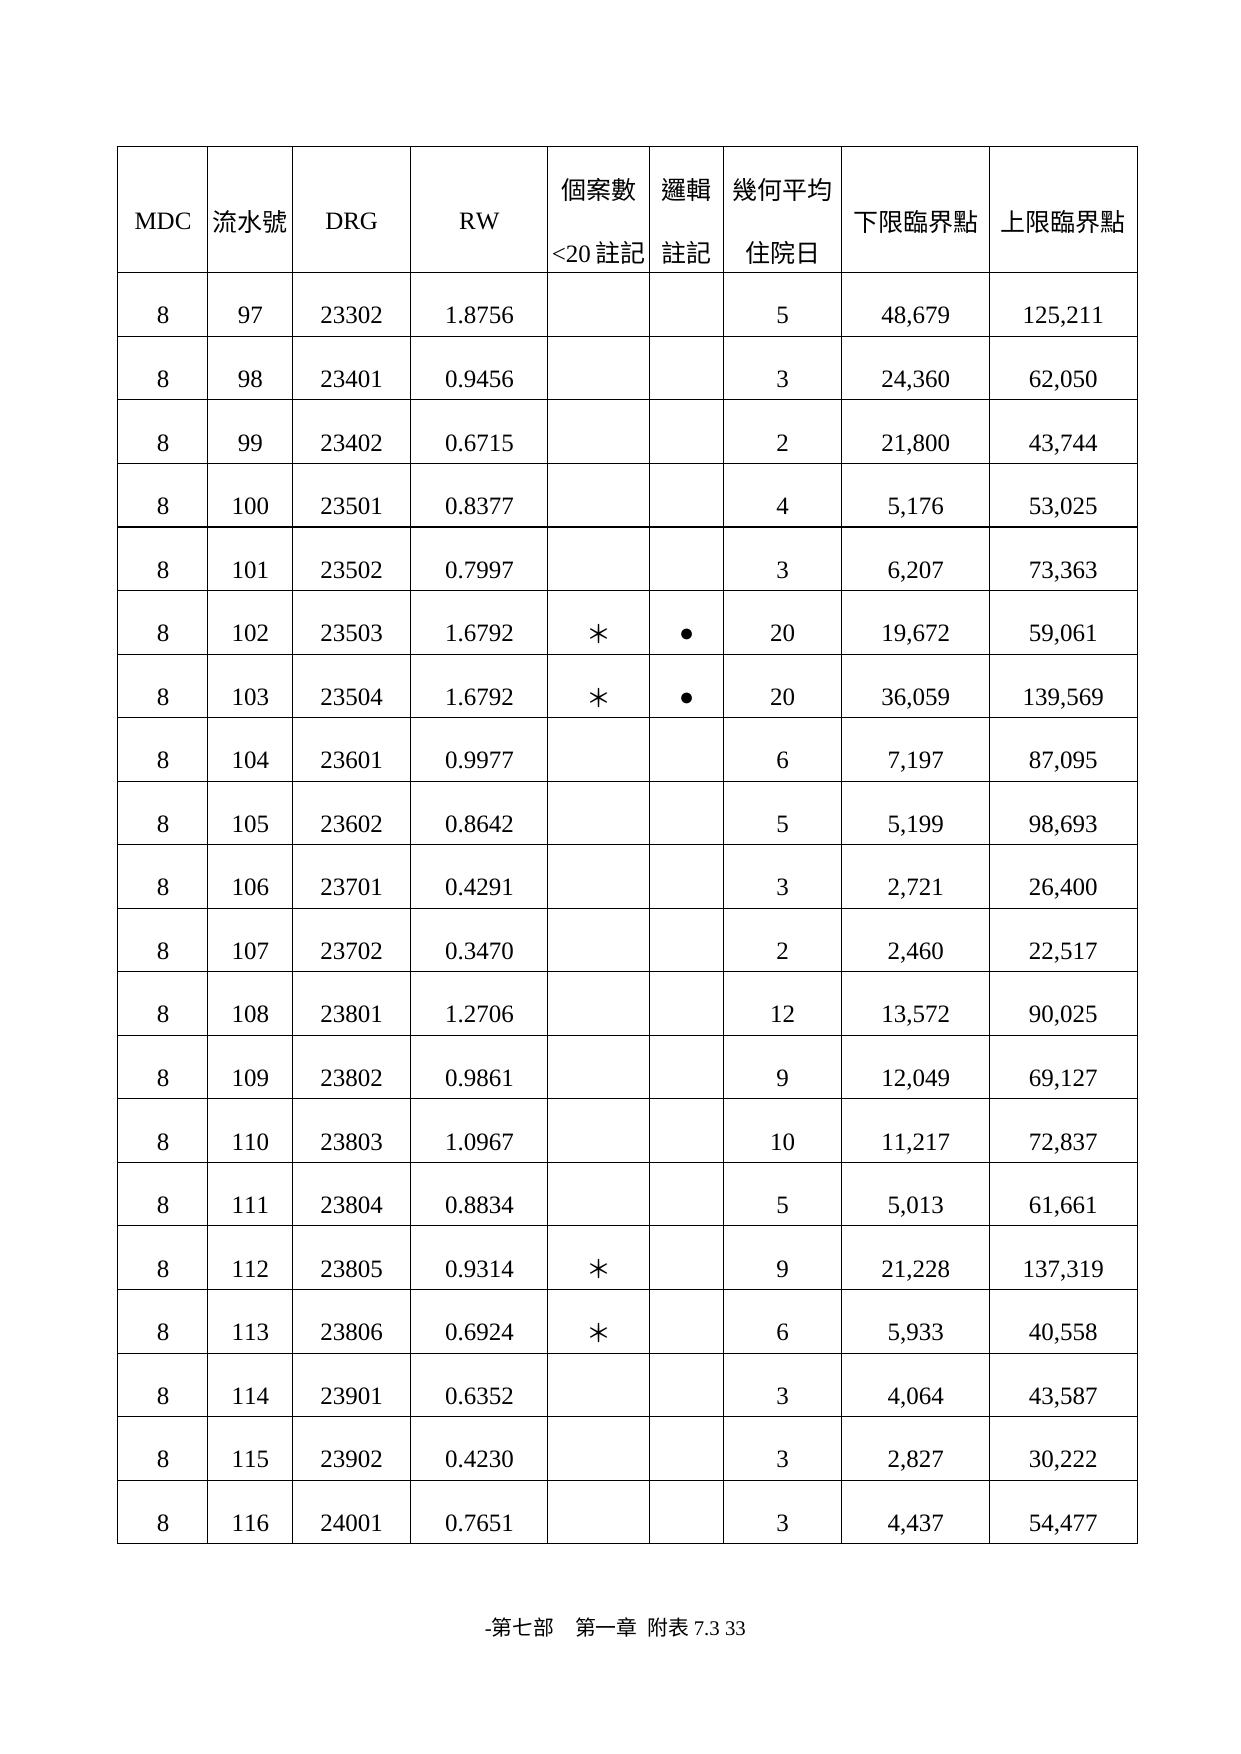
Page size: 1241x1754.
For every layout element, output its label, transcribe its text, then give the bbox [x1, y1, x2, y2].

table_cell ● [650, 591, 723, 653]
table_cell 30,222 [990, 1417, 1137, 1479]
table_header 上限臨界點 [990, 147, 1137, 272]
table_cell [548, 1417, 649, 1479]
table_cell 43,744 [990, 400, 1137, 463]
table_cell 2,460 [842, 909, 989, 971]
table_cell 8 [118, 528, 207, 590]
table_cell 23806 [293, 1290, 410, 1352]
table_cell 13,572 [842, 972, 989, 1035]
table_header 幾何平均 住院日 [724, 147, 841, 272]
table_cell 22,517 [990, 909, 1137, 971]
table_cell 3 [724, 337, 841, 399]
table_cell 1.6792 [411, 655, 547, 717]
table_cell 3 [724, 1481, 841, 1543]
table_cell 137,319 [990, 1226, 1137, 1289]
table_cell 5,199 [842, 782, 989, 844]
table_cell 111 [208, 1163, 292, 1225]
table_cell 98,693 [990, 782, 1137, 844]
table_cell 23805 [293, 1226, 410, 1289]
table_cell 23504 [293, 655, 410, 717]
table_cell 8 [118, 1354, 207, 1416]
table_cell 3 [724, 528, 841, 590]
table_cell 69,127 [990, 1036, 1137, 1098]
table_cell 23601 [293, 718, 410, 781]
table_cell 23501 [293, 464, 410, 526]
table_cell 8 [118, 909, 207, 971]
table_cell 6 [724, 1290, 841, 1352]
table_cell 8 [118, 1163, 207, 1225]
table_cell 24001 [293, 1481, 410, 1543]
table_cell 4,064 [842, 1354, 989, 1416]
table_cell [548, 782, 649, 844]
table_cell 6,207 [842, 528, 989, 590]
table_cell 2 [724, 909, 841, 971]
table_cell 19,672 [842, 591, 989, 653]
table_cell 26,400 [990, 845, 1137, 908]
table_cell [548, 1163, 649, 1225]
table_cell 23402 [293, 400, 410, 463]
table_cell 90,025 [990, 972, 1137, 1035]
table_cell 1.8756 [411, 273, 547, 336]
table_cell 113 [208, 1290, 292, 1352]
table_cell 23901 [293, 1354, 410, 1416]
table_cell [650, 273, 723, 336]
table_cell 110 [208, 1099, 292, 1162]
table_cell 2 [724, 400, 841, 463]
table_cell 125,211 [990, 273, 1137, 336]
table_cell [650, 972, 723, 1035]
table_cell 40,558 [990, 1290, 1137, 1352]
table_cell 3 [724, 845, 841, 908]
table_cell 43,587 [990, 1354, 1137, 1416]
table_cell 0.4291 [411, 845, 547, 908]
table_cell 3 [724, 1417, 841, 1479]
table_cell 7,197 [842, 718, 989, 781]
table_cell [650, 1481, 723, 1543]
table_cell 8 [118, 273, 207, 336]
table_cell 0.8834 [411, 1163, 547, 1225]
table_cell 8 [118, 1036, 207, 1098]
table_cell [548, 718, 649, 781]
table_cell [650, 464, 723, 526]
table_header 流水號 [208, 147, 292, 272]
table_cell 23802 [293, 1036, 410, 1098]
table_cell 23701 [293, 845, 410, 908]
table_cell [650, 718, 723, 781]
table_cell 48,679 [842, 273, 989, 336]
table_cell [548, 1354, 649, 1416]
table_cell 0.9456 [411, 337, 547, 399]
table_cell 62,050 [990, 337, 1137, 399]
table_cell [650, 1036, 723, 1098]
table_cell 21,800 [842, 400, 989, 463]
table_cell 107 [208, 909, 292, 971]
table_cell [548, 1099, 649, 1162]
table_cell 101 [208, 528, 292, 590]
table_cell 87,095 [990, 718, 1137, 781]
table_cell 0.8642 [411, 782, 547, 844]
table_cell 53,025 [990, 464, 1137, 526]
table_cell 114 [208, 1354, 292, 1416]
table_header 下限臨界點 [842, 147, 989, 272]
table_cell 0.7651 [411, 1481, 547, 1543]
table_cell ＊ [548, 655, 649, 717]
table_cell 0.6924 [411, 1290, 547, 1352]
table_cell 8 [118, 718, 207, 781]
table_cell 8 [118, 1226, 207, 1289]
table_cell 139,569 [990, 655, 1137, 717]
table_cell 0.9861 [411, 1036, 547, 1098]
table_cell [548, 1481, 649, 1543]
table_header RW [411, 147, 547, 272]
table_cell 0.3470 [411, 909, 547, 971]
table_cell [650, 400, 723, 463]
table_cell 1.0967 [411, 1099, 547, 1162]
table_cell 36,059 [842, 655, 989, 717]
table_cell 5,176 [842, 464, 989, 526]
table_cell 99 [208, 400, 292, 463]
table_cell 97 [208, 273, 292, 336]
table_cell [650, 337, 723, 399]
table_cell 8 [118, 655, 207, 717]
table_cell 116 [208, 1481, 292, 1543]
table_cell [548, 845, 649, 908]
table_header 個案數<20註記 [548, 147, 649, 272]
table_cell 8 [118, 464, 207, 526]
table_cell 5,933 [842, 1290, 989, 1352]
table_cell 100 [208, 464, 292, 526]
table_cell [548, 528, 649, 590]
table_cell [650, 845, 723, 908]
table_cell 0.9314 [411, 1226, 547, 1289]
table_cell [650, 528, 723, 590]
table_cell 0.6715 [411, 400, 547, 463]
table_cell 1.6792 [411, 591, 547, 653]
table_cell 8 [118, 972, 207, 1035]
table_header MDC [118, 147, 207, 272]
table_cell 115 [208, 1417, 292, 1479]
table_cell [548, 909, 649, 971]
table_cell 1.2706 [411, 972, 547, 1035]
table_cell [650, 782, 723, 844]
table_cell 20 [724, 655, 841, 717]
table_cell 10 [724, 1099, 841, 1162]
table_cell [650, 909, 723, 971]
table_cell 2,827 [842, 1417, 989, 1479]
table_cell 2,721 [842, 845, 989, 908]
table_cell 8 [118, 400, 207, 463]
table_header 邏輯 註記 [650, 147, 723, 272]
table_cell [548, 400, 649, 463]
table_cell 108 [208, 972, 292, 1035]
table_cell [548, 464, 649, 526]
table_cell [548, 1036, 649, 1098]
table_cell 5 [724, 1163, 841, 1225]
table_cell 9 [724, 1036, 841, 1098]
table_cell 109 [208, 1036, 292, 1098]
table_cell [548, 337, 649, 399]
table_cell 8 [118, 1417, 207, 1479]
table_cell 23302 [293, 273, 410, 336]
table_cell 8 [118, 337, 207, 399]
table_cell [548, 273, 649, 336]
table_cell ＊ [548, 1290, 649, 1352]
table_cell 98 [208, 337, 292, 399]
table_cell 104 [208, 718, 292, 781]
table_cell 0.8377 [411, 464, 547, 526]
table_cell ＊ [548, 1226, 649, 1289]
table_cell 23702 [293, 909, 410, 971]
table_cell 102 [208, 591, 292, 653]
table_cell 5,013 [842, 1163, 989, 1225]
table_cell 8 [118, 1290, 207, 1352]
table_cell [650, 1099, 723, 1162]
table_cell [650, 1417, 723, 1479]
table_cell 4,437 [842, 1481, 989, 1543]
table_cell 20 [724, 591, 841, 653]
table_cell 8 [118, 591, 207, 653]
table_cell 23804 [293, 1163, 410, 1225]
table_cell 3 [724, 1354, 841, 1416]
table_cell 8 [118, 1099, 207, 1162]
table_cell 8 [118, 845, 207, 908]
table_cell 8 [118, 782, 207, 844]
table_cell 23503 [293, 591, 410, 653]
table_cell 0.4230 [411, 1417, 547, 1479]
table_cell 59,061 [990, 591, 1137, 653]
table_cell ＊ [548, 591, 649, 653]
table_cell 9 [724, 1226, 841, 1289]
table_cell [650, 1290, 723, 1352]
table_cell [650, 1354, 723, 1416]
table_cell 21,228 [842, 1226, 989, 1289]
table_cell 23502 [293, 528, 410, 590]
table_header DRG [293, 147, 410, 272]
table_cell 11,217 [842, 1099, 989, 1162]
table_cell 6 [724, 718, 841, 781]
table_cell 0.7997 [411, 528, 547, 590]
table_cell [650, 1226, 723, 1289]
table_cell 105 [208, 782, 292, 844]
table_cell 54,477 [990, 1481, 1137, 1543]
table_cell 72,837 [990, 1099, 1137, 1162]
table_cell 23401 [293, 337, 410, 399]
table_cell 8 [118, 1481, 207, 1543]
table_cell [650, 1163, 723, 1225]
table_cell [548, 972, 649, 1035]
table_cell 24,360 [842, 337, 989, 399]
table_cell 23902 [293, 1417, 410, 1479]
table_cell ● [650, 655, 723, 717]
table_cell 0.6352 [411, 1354, 547, 1416]
table_cell 23602 [293, 782, 410, 844]
table_cell 12 [724, 972, 841, 1035]
table_cell 103 [208, 655, 292, 717]
table_cell 23801 [293, 972, 410, 1035]
table_cell 61,661 [990, 1163, 1137, 1225]
table_cell 23803 [293, 1099, 410, 1162]
table_cell 5 [724, 782, 841, 844]
table_cell 5 [724, 273, 841, 336]
table_cell 73,363 [990, 528, 1137, 590]
table_cell 106 [208, 845, 292, 908]
table_cell 12,049 [842, 1036, 989, 1098]
table_cell 112 [208, 1226, 292, 1289]
table_cell 4 [724, 464, 841, 526]
table_cell 0.9977 [411, 718, 547, 781]
